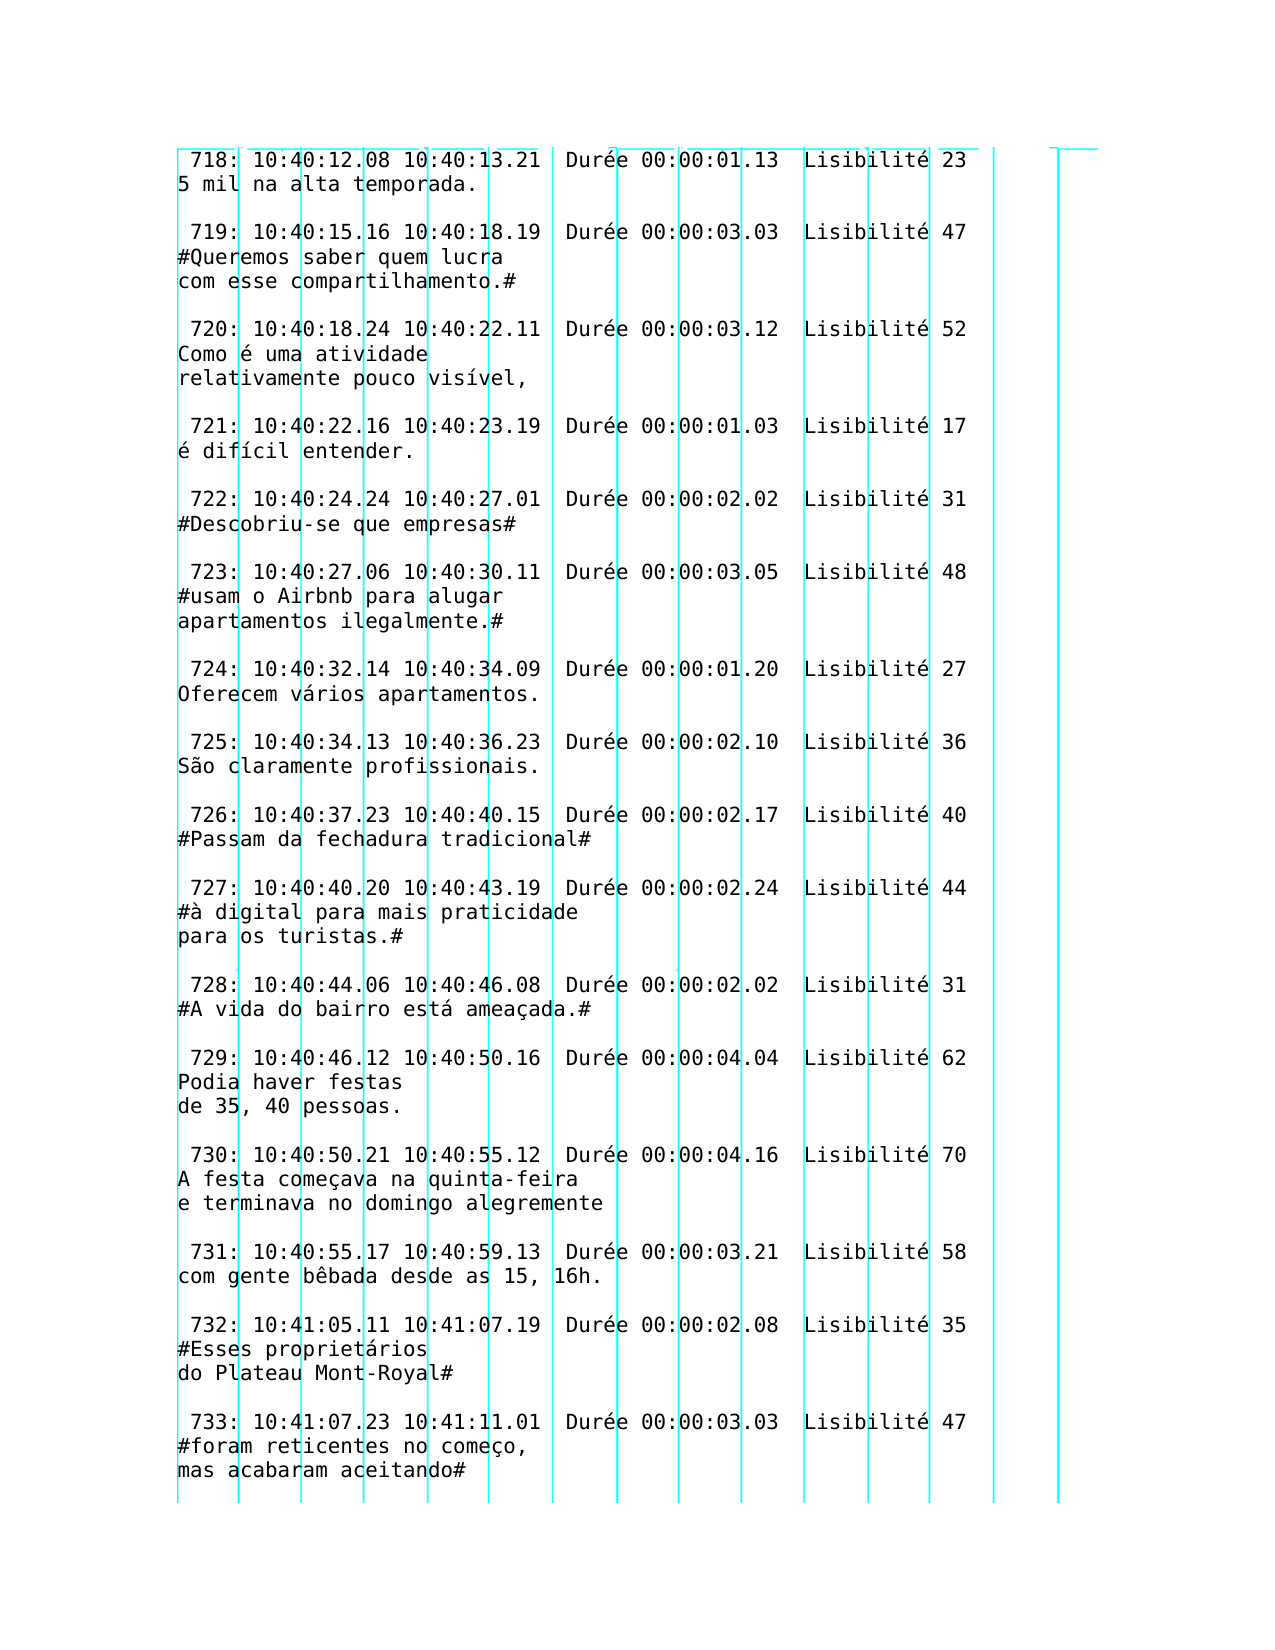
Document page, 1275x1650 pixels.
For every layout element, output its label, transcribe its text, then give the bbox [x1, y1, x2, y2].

text 727: 10:40:40.20 10:40:43.19 Durée 00:00:02.24 Lisibilité 44 [177, 876, 1098, 900]
text São claramente profissionais. [177, 754, 1098, 779]
text #à digital para mais praticidade [177, 900, 1098, 924]
text mas acabaram aceitando# [177, 1458, 1098, 1482]
text Oferecem vários apartamentos. [177, 682, 1098, 706]
text 720: 10:40:18.24 10:40:22.11 Durée 00:00:03.12 Lisibilité 52 [177, 317, 1098, 342]
text Podia haver festas [177, 1070, 1098, 1094]
text com esse compartilhamento.# [177, 269, 1098, 293]
text 733: 10:41:07.23 10:41:11.01 Durée 00:00:03.03 Lisibilité 47 [177, 1410, 1098, 1434]
text #Queremos saber quem lucra [177, 245, 1098, 269]
text #usam o Airbnb para alugar [177, 584, 1098, 609]
picture [177, 948, 1098, 973]
picture [177, 1288, 1098, 1313]
text 732: 10:41:05.11 10:41:07.19 Durée 00:00:02.08 Lisibilité 35 [177, 1313, 1098, 1337]
text A festa começava na quinta-feira [177, 1167, 1098, 1191]
text do Plateau Mont-Royal# [177, 1361, 1098, 1385]
text 719: 10:40:15.16 10:40:18.19 Durée 00:00:03.03 Lisibilité 47 [177, 220, 1098, 245]
text #Passam da fechadura tradicional# [177, 827, 1098, 851]
picture [177, 293, 1098, 317]
text 721: 10:40:22.16 10:40:23.19 Durée 00:00:01.03 Lisibilité 17 [177, 414, 1098, 439]
text 726: 10:40:37.23 10:40:40.15 Durée 00:00:02.17 Lisibilité 40 [177, 803, 1098, 827]
text relativamente pouco visível, [177, 366, 1098, 390]
picture [177, 779, 1098, 803]
picture [177, 1118, 1098, 1143]
text 718: 10:40:12.08 10:40:13.21 Durée 00:00:01.13 Lisibilité 23 [177, 148, 1098, 172]
text é difícil entender. [177, 439, 1098, 463]
picture [177, 1385, 1098, 1410]
picture [177, 706, 1098, 730]
text de 35, 40 pessoas. [177, 1094, 1098, 1118]
text apartamentos ilegalmente.# [177, 609, 1098, 633]
picture [177, 1482, 1098, 1503]
text e terminava no domingo alegremente [177, 1191, 1098, 1216]
text 724: 10:40:32.14 10:40:34.09 Durée 00:00:01.20 Lisibilité 27 [177, 657, 1098, 682]
text 725: 10:40:34.13 10:40:36.23 Durée 00:00:02.10 Lisibilité 36 [177, 730, 1098, 754]
picture [177, 390, 1098, 414]
picture [177, 851, 1098, 876]
text #A vida do bairro está ameaçada.# [177, 997, 1098, 1021]
text para os turistas.# [177, 924, 1098, 948]
picture [177, 463, 1098, 487]
text 5 mil na alta temporada. [177, 172, 1098, 196]
text 731: 10:40:55.17 10:40:59.13 Durée 00:00:03.21 Lisibilité 58 [177, 1240, 1098, 1264]
picture [177, 633, 1098, 657]
text com gente bêbada desde as 15, 16h. [177, 1264, 1098, 1288]
text 728: 10:40:44.06 10:40:46.08 Durée 00:00:02.02 Lisibilité 31 [177, 973, 1098, 997]
picture [177, 1021, 1098, 1046]
picture [177, 196, 1098, 220]
text 729: 10:40:46.12 10:40:50.16 Durée 00:00:04.04 Lisibilité 62 [177, 1046, 1098, 1070]
text #foram reticentes no começo, [177, 1434, 1098, 1458]
text 722: 10:40:24.24 10:40:27.01 Durée 00:00:02.02 Lisibilité 31 [177, 487, 1098, 512]
picture [177, 1216, 1098, 1240]
text 723: 10:40:27.06 10:40:30.11 Durée 00:00:03.05 Lisibilité 48 [177, 560, 1098, 584]
text 730: 10:40:50.21 10:40:55.12 Durée 00:00:04.16 Lisibilité 70 [177, 1143, 1098, 1167]
picture [177, 536, 1098, 560]
text Como é uma atividade [177, 342, 1098, 366]
text #Descobriu-se que empresas# [177, 512, 1098, 536]
text #Esses proprietários [177, 1337, 1098, 1361]
